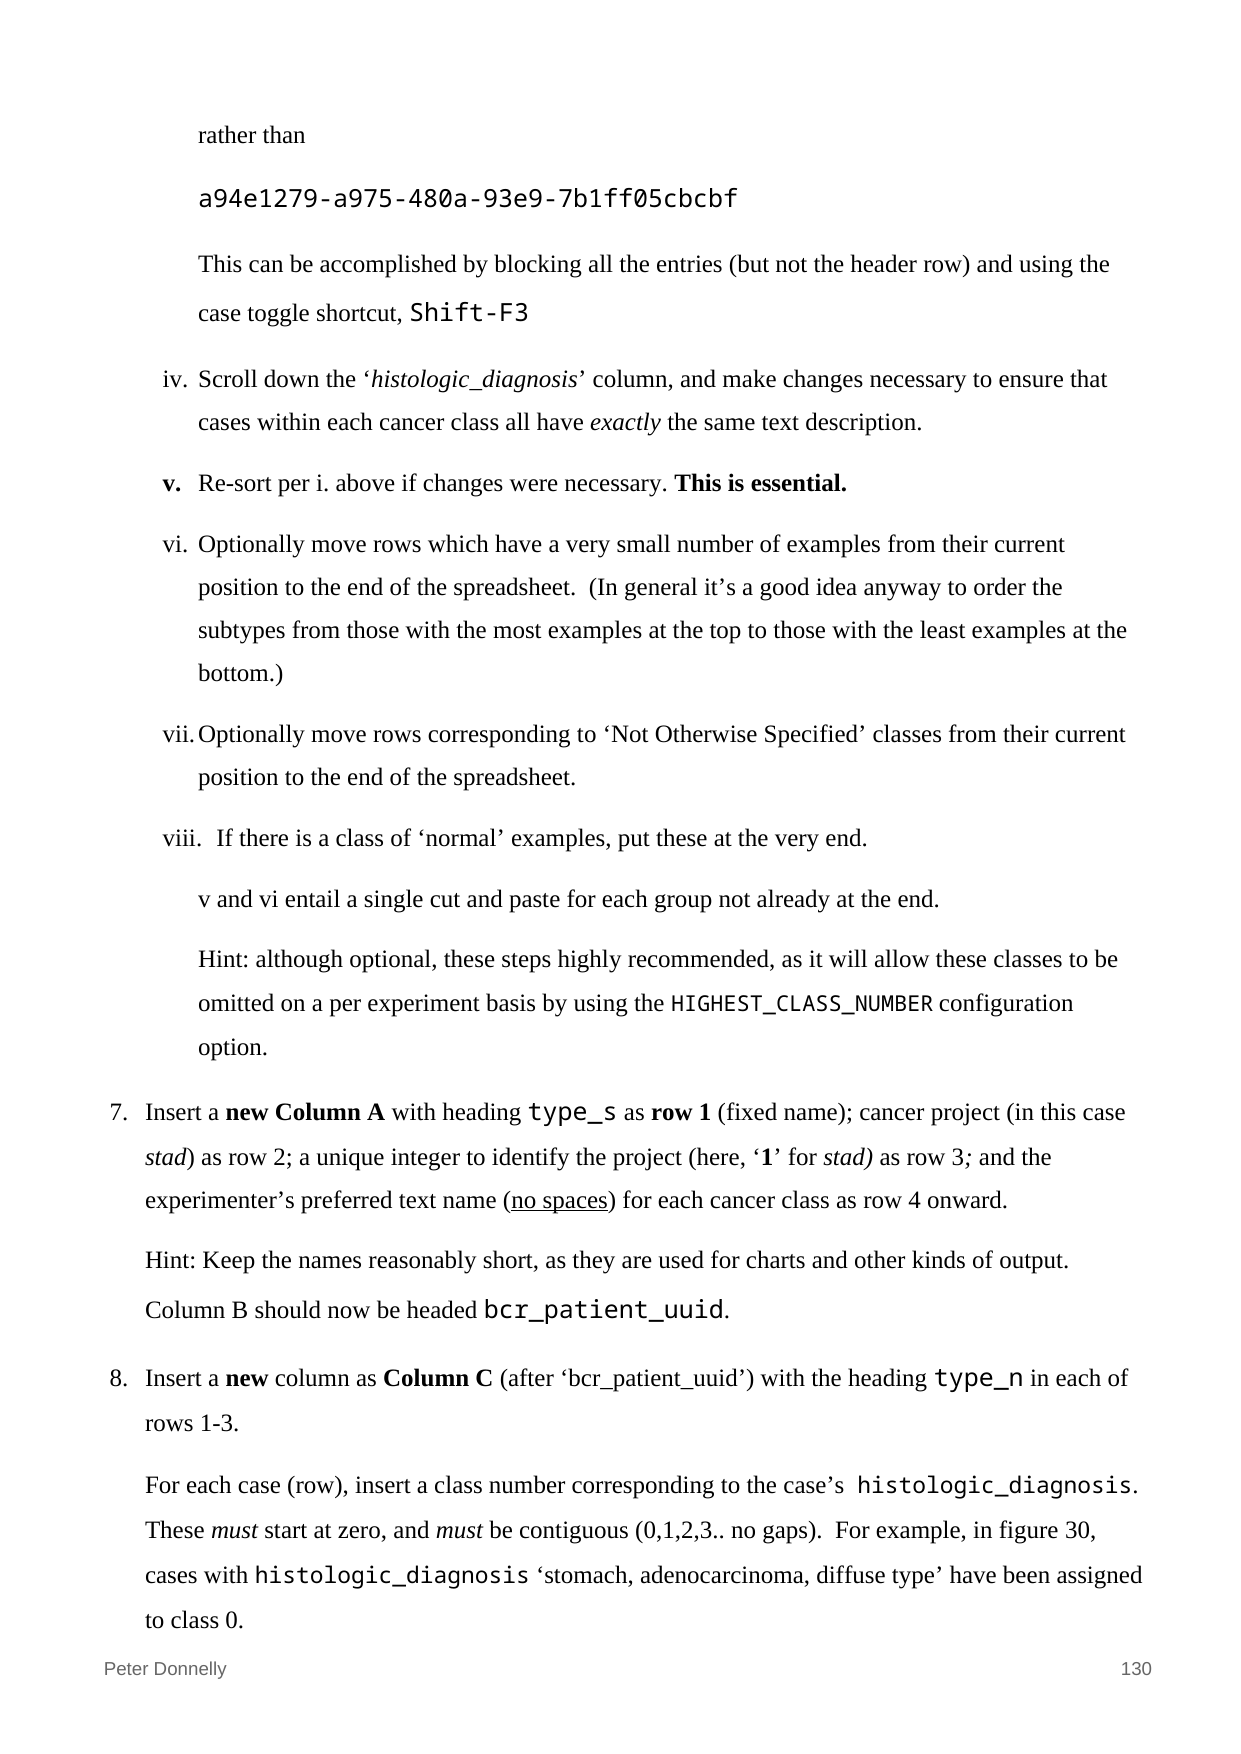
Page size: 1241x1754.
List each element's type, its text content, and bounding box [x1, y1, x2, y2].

list Insert a new column as Column C (after ‘bcr_patient_uuid’) with the heading type_n in each of rows 1-3. [109, 1360, 1146, 1437]
list Hint: Keep the names reasonably short, as they are used for charts and other kinds of output. Column B should now be headed bcr_patient_uuid. [109, 1246, 1146, 1325]
list Optionally move rows which have a very small number of examples from their current position to the end of the spreadsheet. (In general it’s a good idea anyway to order the subtypes from those with the most examples at the top to those with the least examples at the bottom.) [162, 529, 1146, 687]
list Re-sort per i. above if changes were necessary. This is essential. [162, 468, 1146, 497]
list Insert a new Column A with heading type_s as row 1 (fixed name); cancer project (in this case stad) as row 2; a unique integer to identify the project (here, ‘1’ for stad) as row 3; and the experimenter’s preferred text name (no spaces) for each cancer class as row 4 onward. [109, 1093, 1146, 1213]
list If there is a class of ‘normal’ examples, put these at the very end. [162, 823, 1146, 852]
list Scroll down the ‘histologic_diagnosis’ column, and make changes necessary to ensure that cases within each cancer class all have exactly the same text description. [162, 364, 1146, 436]
list For each case (row), insert a class number corresponding to the case’s histologic_diagnosis. These must start at zero, and must be contiguous (0,1,2,3.. no gaps). For example, in figure 30, cases with histologic_diagnosis ‘stomach, adenocarcinoma, diffuse type’ have been assigned to class 0. [109, 1469, 1146, 1634]
list a94e1279-a975-480a-93e9-7b1ff05cbcbf [162, 181, 1146, 215]
list This can be accomplished by blocking all the entries (but not the header row) and using the case toggle shortcut, Shift-F3 [162, 249, 1146, 329]
list v and vi entail a single cut and paste for each group not already at the end. [162, 884, 1146, 912]
list rather than [162, 120, 1146, 148]
list Optionally move rows corresponding to ‘Not Otherwise Specified’ classes from their current position to the end of the spreadsheet. [162, 719, 1146, 791]
list Hint: although optional, these steps highly recommended, as it will allow these classes to be omitted on a per experiment basis by using the HIGHEST_CLASS_NUMBER configuration option. [162, 944, 1146, 1061]
